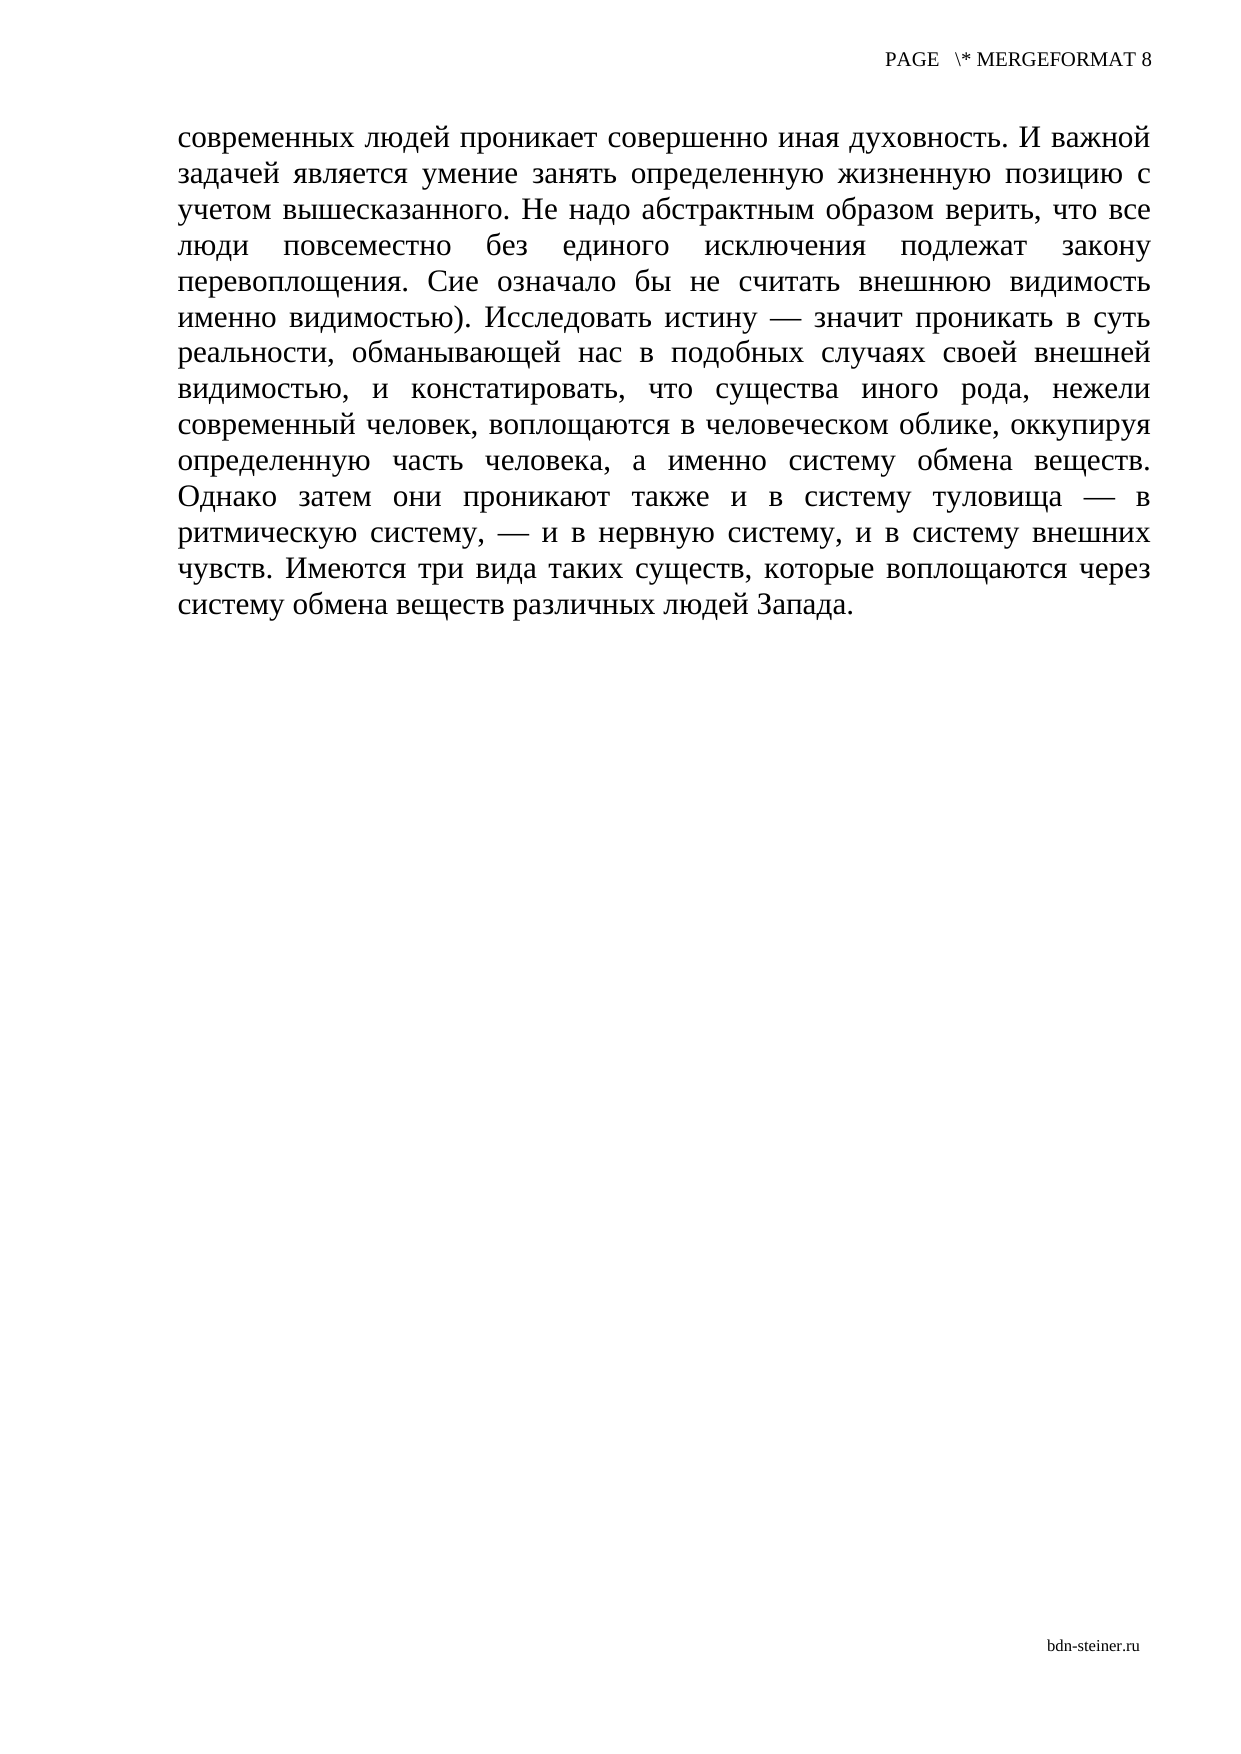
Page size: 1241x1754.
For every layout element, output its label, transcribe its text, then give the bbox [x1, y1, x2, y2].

text современных людей проникает совершенно иная духовность. И важной задачей является умение занять определенную жизненную позицию с учетом вышесказанного. Не надо абстрактным образом верить, что все люди повсеместно без единого исключения подлежат закону перевоплощения. Сие означало бы не считать внешнюю видимость именно видимостью). Исследовать истину — значит проникать в суть реальности, обманывающей нас в подобных случаях своей внешней видимостью, и констатировать, что существа иного рода, нежели современный человек, воплощаются в человеческом облике, оккупируя определенную часть человека, а именно систему обмена веществ. Однако затем они проникают также и в систему туловища — в ритмическую систему, — и в нервную систему, и в систему внешних чувств. Имеются три вида таких существ, которые воплощаются через систему обмена веществ различных людей Запада. [177, 118, 1152, 621]
